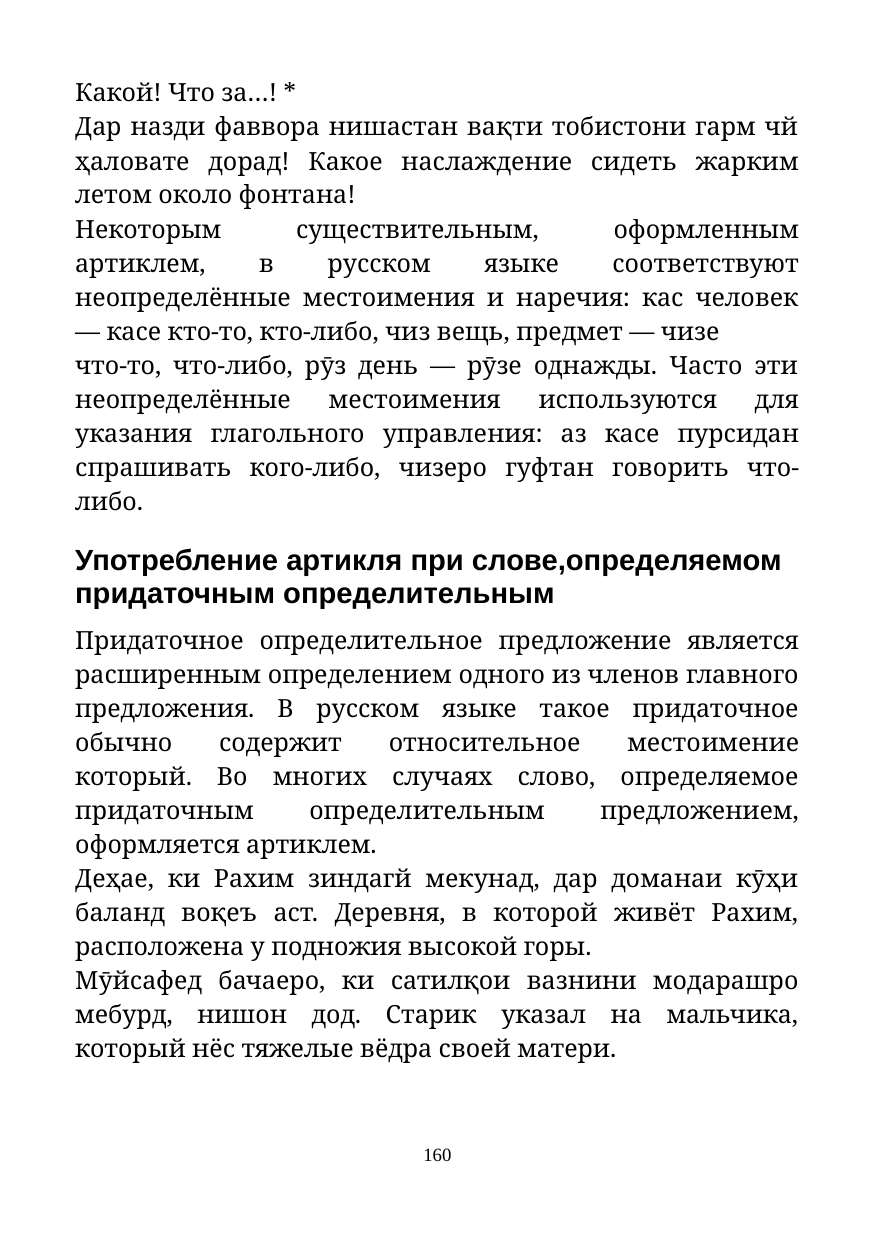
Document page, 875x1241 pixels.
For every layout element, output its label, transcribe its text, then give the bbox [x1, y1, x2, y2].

text Некоторым существительным, оформленным артиклем, в русском языке соответствуют неопределённые местоимения и наречия: кас человек — касе кто-то, кто-либо, чиз вещь, предмет — чизе [75, 211, 799, 347]
text Какой! Что за…! * [75, 75, 799, 109]
text Мӯйсафед бачаеро, ки сатилқои вазнини модарашро мебурд, нишон дод. Старик указал на мальчика, который нёс тяжелые вёдра своей матери. [75, 963, 799, 1065]
text Придаточное определительное предложение является расширенным определением одного из членов главного предложения. В русском языке такое придаточное обычно содержит относительное место­имение который. Во многих случаях слово, определяемое придаточ­ным определительным предложением, оформляется артиклем. [75, 622, 799, 861]
text Деҳае, ки Рахим зиндагй мекунад, дар доманаи кӯҳи баланд воқеъ аст. Деревня, в которой живёт Рахим, расположена у подножия вы­сокой горы. [75, 861, 799, 963]
text Дар назди фаввора нишастан вақти тобистони гарм чй ҳаловате до­рад! Какое наслаждение сидеть жарким летом около фонтана! [75, 109, 799, 211]
subtitle Употребление артикля при слове,определяемом придаточным определительным [75, 543, 799, 610]
text что-то, что-либо, рӯз день — рӯзе однажды. Часто эти неопределён­ные местоимения используются для указания глагольного управле­ния: аз касе пурсидан спрашивать кого-либо, чизеро гуфтан гово­рить что-либо. [75, 347, 799, 518]
